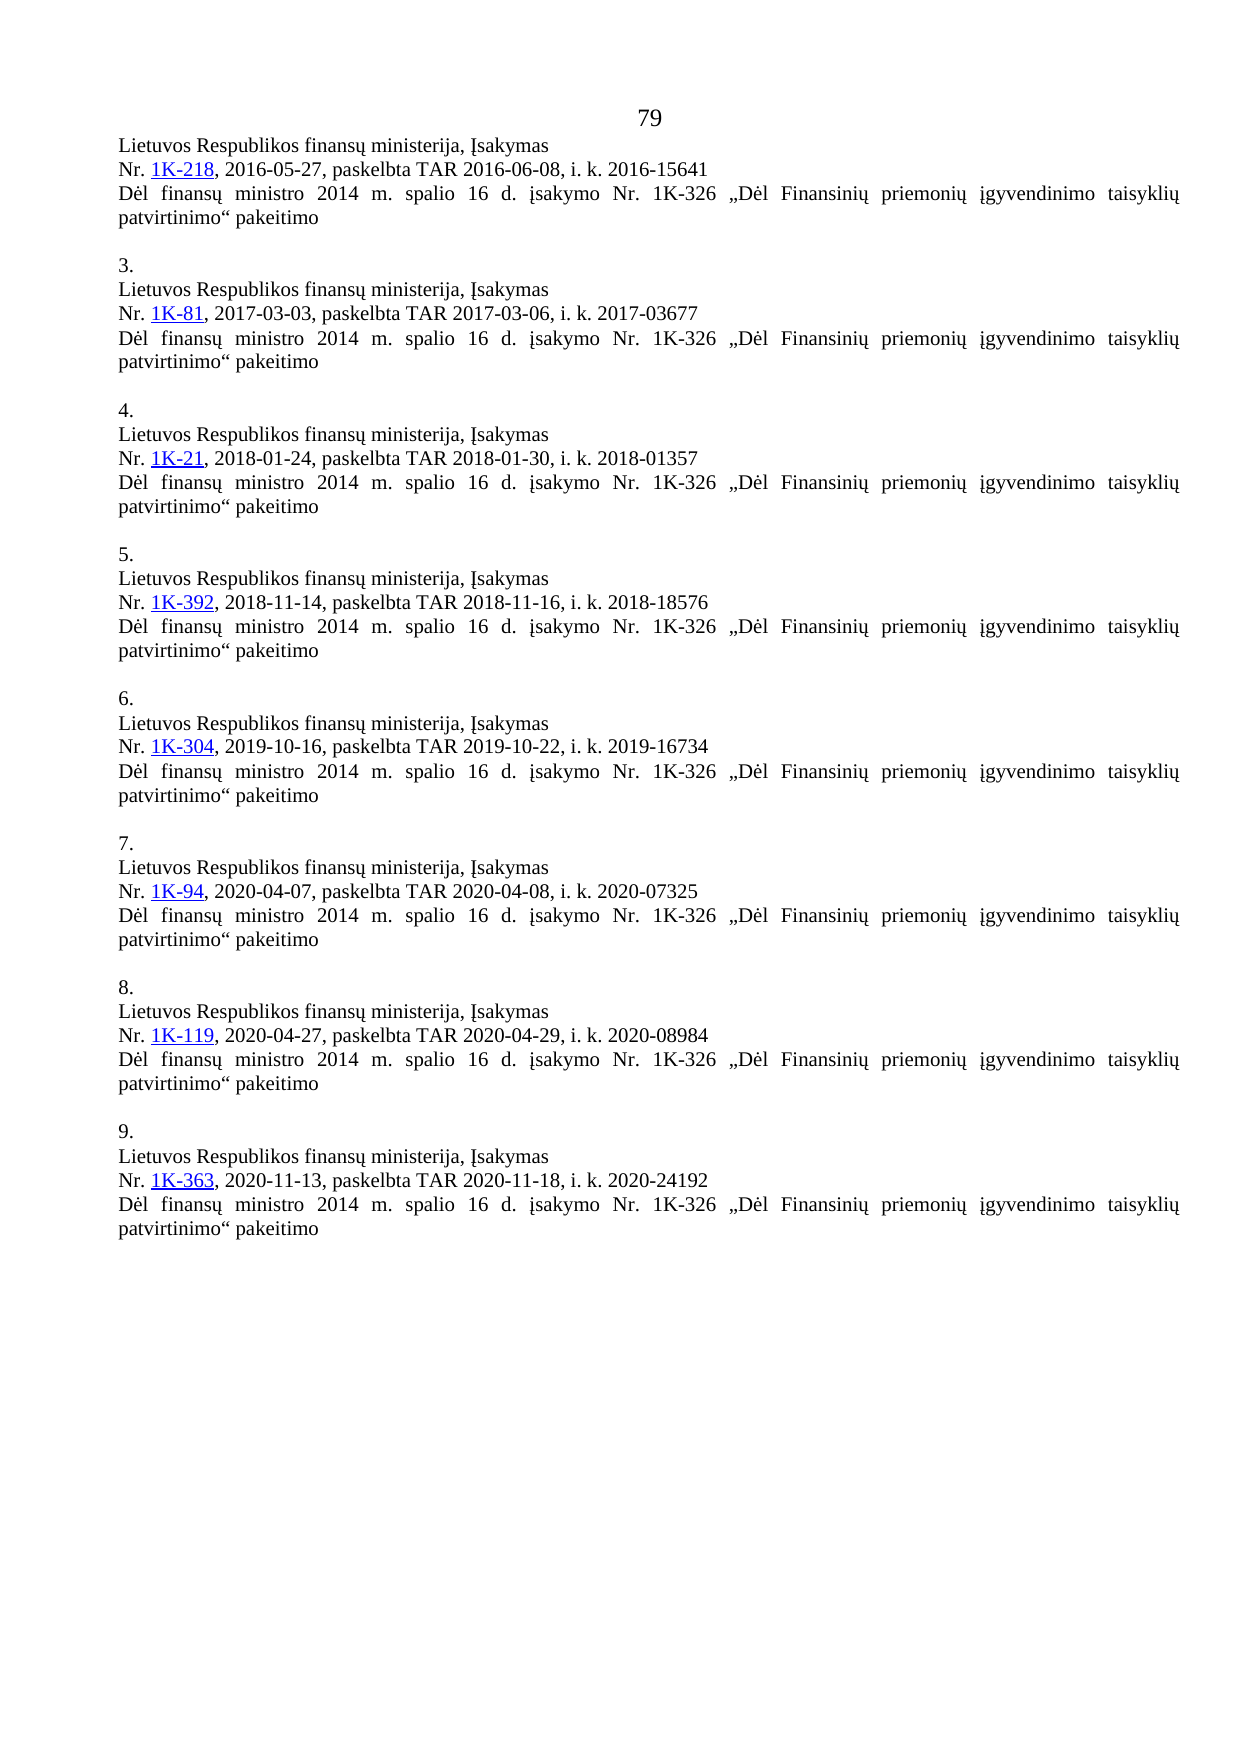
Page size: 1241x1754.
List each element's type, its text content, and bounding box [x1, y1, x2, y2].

text Dėl finansų ministro 2014 m. spalio 16 d. įsakymo Nr. 1K-326 „Dėl Finansinių priemonių įgyvendinimo taisyklių patvirtinimo“ pakeitimo [118, 181, 1181, 229]
text Nr. 1K-94, 2020-04-07, paskelbta TAR 2020-04-08, i. k. 2020-07325 [118, 879, 1181, 903]
text Dėl finansų ministro 2014 m. spalio 16 d. įsakymo Nr. 1K-326 „Dėl Finansinių priemonių įgyvendinimo taisyklių patvirtinimo“ pakeitimo [118, 614, 1181, 662]
text Dėl finansų ministro 2014 m. spalio 16 d. įsakymo Nr. 1K-326 „Dėl Finansinių priemonių įgyvendinimo taisyklių patvirtinimo“ pakeitimo [118, 1192, 1181, 1240]
text Dėl finansų ministro 2014 m. spalio 16 d. įsakymo Nr. 1K-326 „Dėl Finansinių priemonių įgyvendinimo taisyklių patvirtinimo“ pakeitimo [118, 1047, 1181, 1095]
text Lietuvos Respublikos finansų ministerija, Įsakymas [118, 566, 1181, 590]
text Dėl finansų ministro 2014 m. spalio 16 d. įsakymo Nr. 1K-326 „Dėl Finansinių priemonių įgyvendinimo taisyklių patvirtinimo“ pakeitimo [118, 325, 1181, 373]
text Nr. 1K-21, 2018-01-24, paskelbta TAR 2018-01-30, i. k. 2018-01357 [118, 446, 1181, 470]
text 6. [118, 686, 1181, 710]
text 9. [118, 1119, 1181, 1143]
text Nr. 1K-81, 2017-03-03, paskelbta TAR 2017-03-06, i. k. 2017-03677 [118, 301, 1181, 325]
text Nr. 1K-218, 2016-05-27, paskelbta TAR 2016-06-08, i. k. 2016-15641 [118, 157, 1181, 181]
text 7. [118, 831, 1181, 855]
text Lietuvos Respublikos finansų ministerija, Įsakymas [118, 133, 1181, 157]
text Lietuvos Respublikos finansų ministerija, Įsakymas [118, 999, 1181, 1023]
text Nr. 1K-119, 2020-04-27, paskelbta TAR 2020-04-29, i. k. 2020-08984 [118, 1023, 1181, 1047]
text 5. [118, 542, 1181, 566]
text 8. [118, 975, 1181, 999]
text Lietuvos Respublikos finansų ministerija, Įsakymas [118, 277, 1181, 301]
text Nr. 1K-304, 2019-10-16, paskelbta TAR 2019-10-22, i. k. 2019-16734 [118, 734, 1181, 758]
text Nr. 1K-363, 2020-11-13, paskelbta TAR 2020-11-18, i. k. 2020-24192 [118, 1168, 1181, 1192]
text 4. [118, 398, 1181, 422]
text Dėl finansų ministro 2014 m. spalio 16 d. įsakymo Nr. 1K-326 „Dėl Finansinių priemonių įgyvendinimo taisyklių patvirtinimo“ pakeitimo [118, 470, 1181, 518]
text 3. [118, 253, 1181, 277]
text Lietuvos Respublikos finansų ministerija, Įsakymas [118, 710, 1181, 734]
text Dėl finansų ministro 2014 m. spalio 16 d. įsakymo Nr. 1K-326 „Dėl Finansinių priemonių įgyvendinimo taisyklių patvirtinimo“ pakeitimo [118, 903, 1181, 951]
text Lietuvos Respublikos finansų ministerija, Įsakymas [118, 1143, 1181, 1168]
text Lietuvos Respublikos finansų ministerija, Įsakymas [118, 422, 1181, 446]
text Nr. 1K-392, 2018-11-14, paskelbta TAR 2018-11-16, i. k. 2018-18576 [118, 590, 1181, 614]
text Lietuvos Respublikos finansų ministerija, Įsakymas [118, 855, 1181, 879]
text Dėl finansų ministro 2014 m. spalio 16 d. įsakymo Nr. 1K-326 „Dėl Finansinių priemonių įgyvendinimo taisyklių patvirtinimo“ pakeitimo [118, 758, 1181, 807]
